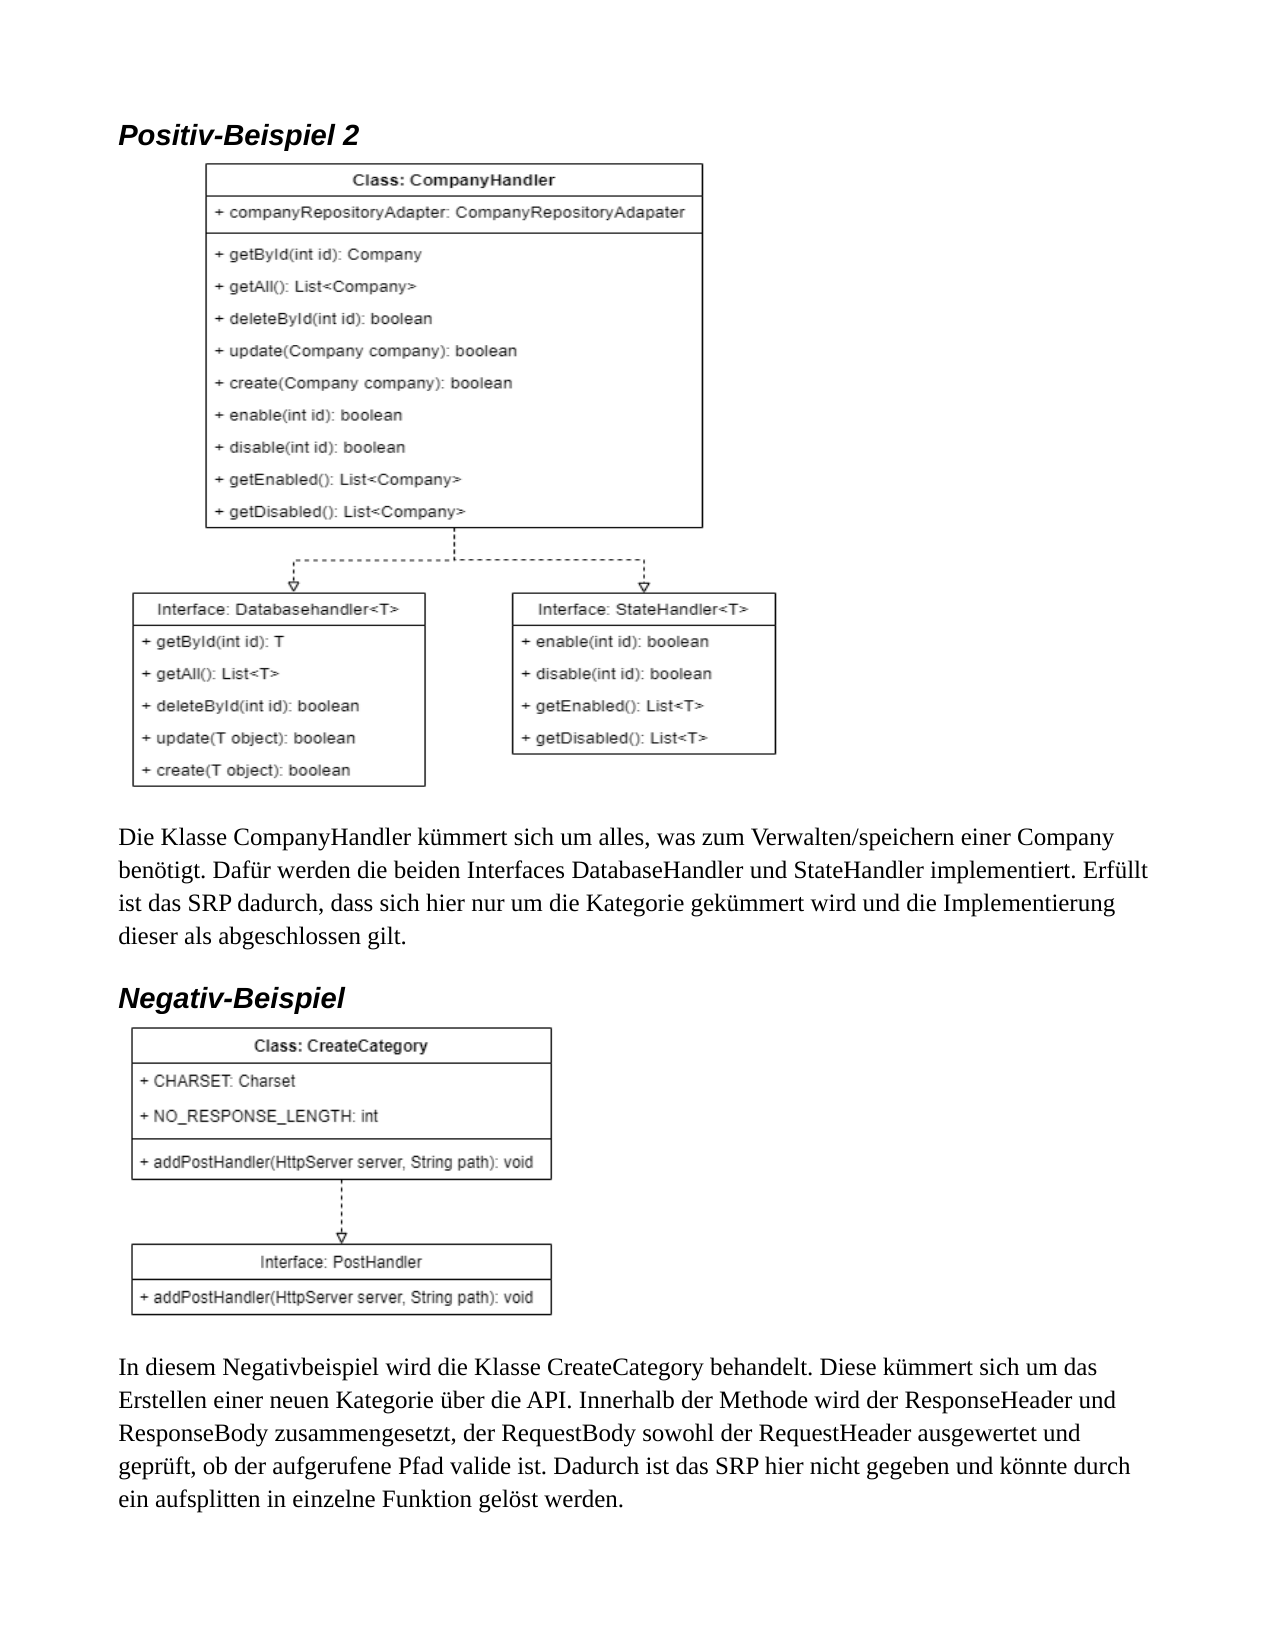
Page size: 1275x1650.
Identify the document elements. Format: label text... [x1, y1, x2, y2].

subtitle Positiv-Beispiel 2 [118, 118, 1157, 152]
text In diesem Negativbeispiel wird die Klasse CreateCategory behandelt. Diese kümmert sich um das Erstellen einer neuen Kategorie über die API. Innerhalb der Methode wird der ResponseHeader und ResponseBody zusammengesetzt, der RequestBody sowohl der RequestHeader ausgewertet und geprüft, ob der aufgerufene Pfad valide ist. Dadurch ist das SRP hier nicht gegeben und könnte durch ein aufsplitten in einzelne Funktion gelöst werden. [118, 1352, 1157, 1513]
text Die Klasse CompanyHandler kümmert sich um alles, was zum Verwalten/speichern einer Company benötigt. Dafür werden die beiden Interfaces DatabaseHandler und StateHandler implementiert. Erfüllt ist das SRP dadurch, dass sich hier nur um die Kategorie gekümmert wird und die Implementierung dieser als abgeschlossen gilt. [118, 822, 1157, 950]
subtitle Negativ-Beispiel [118, 981, 1157, 1014]
